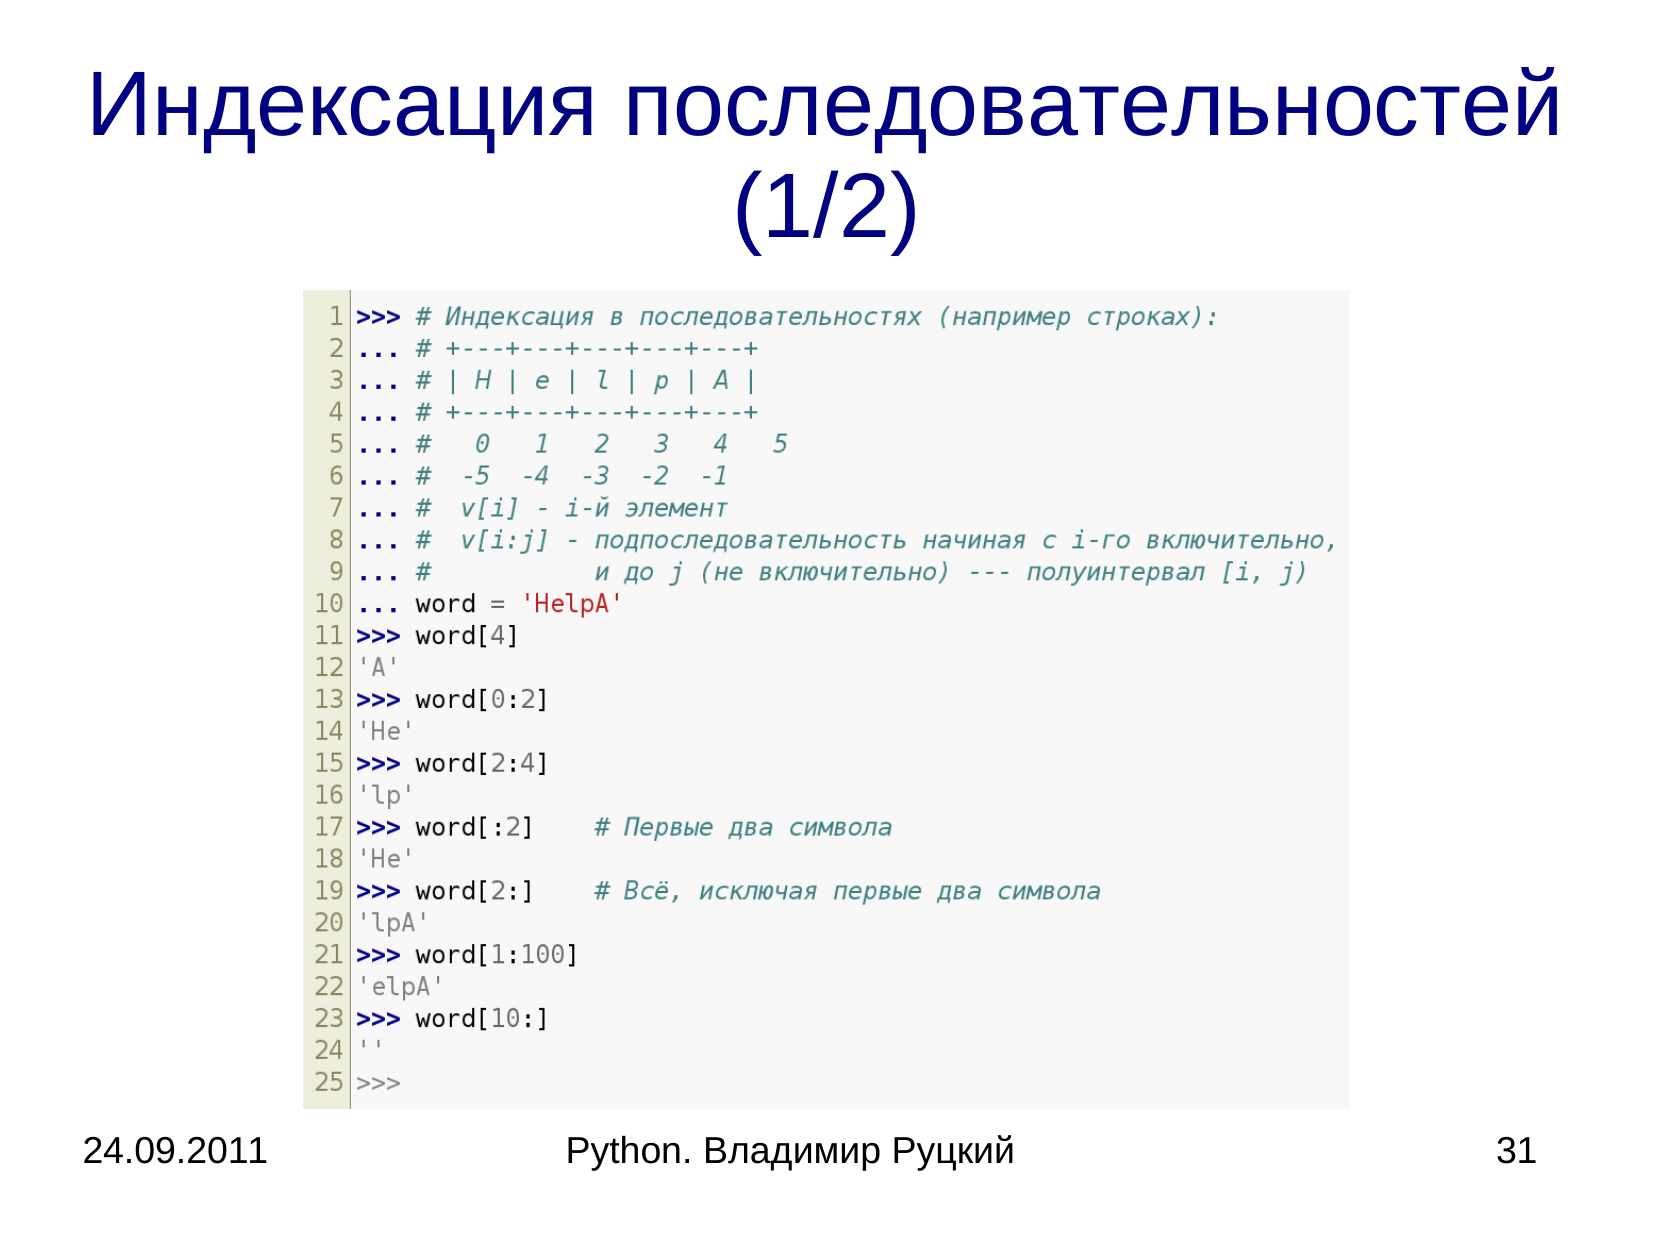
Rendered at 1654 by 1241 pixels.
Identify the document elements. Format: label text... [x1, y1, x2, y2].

title Индексация последовательностей (1/2) [82, 47, 1571, 259]
picture [303, 290, 1350, 1109]
